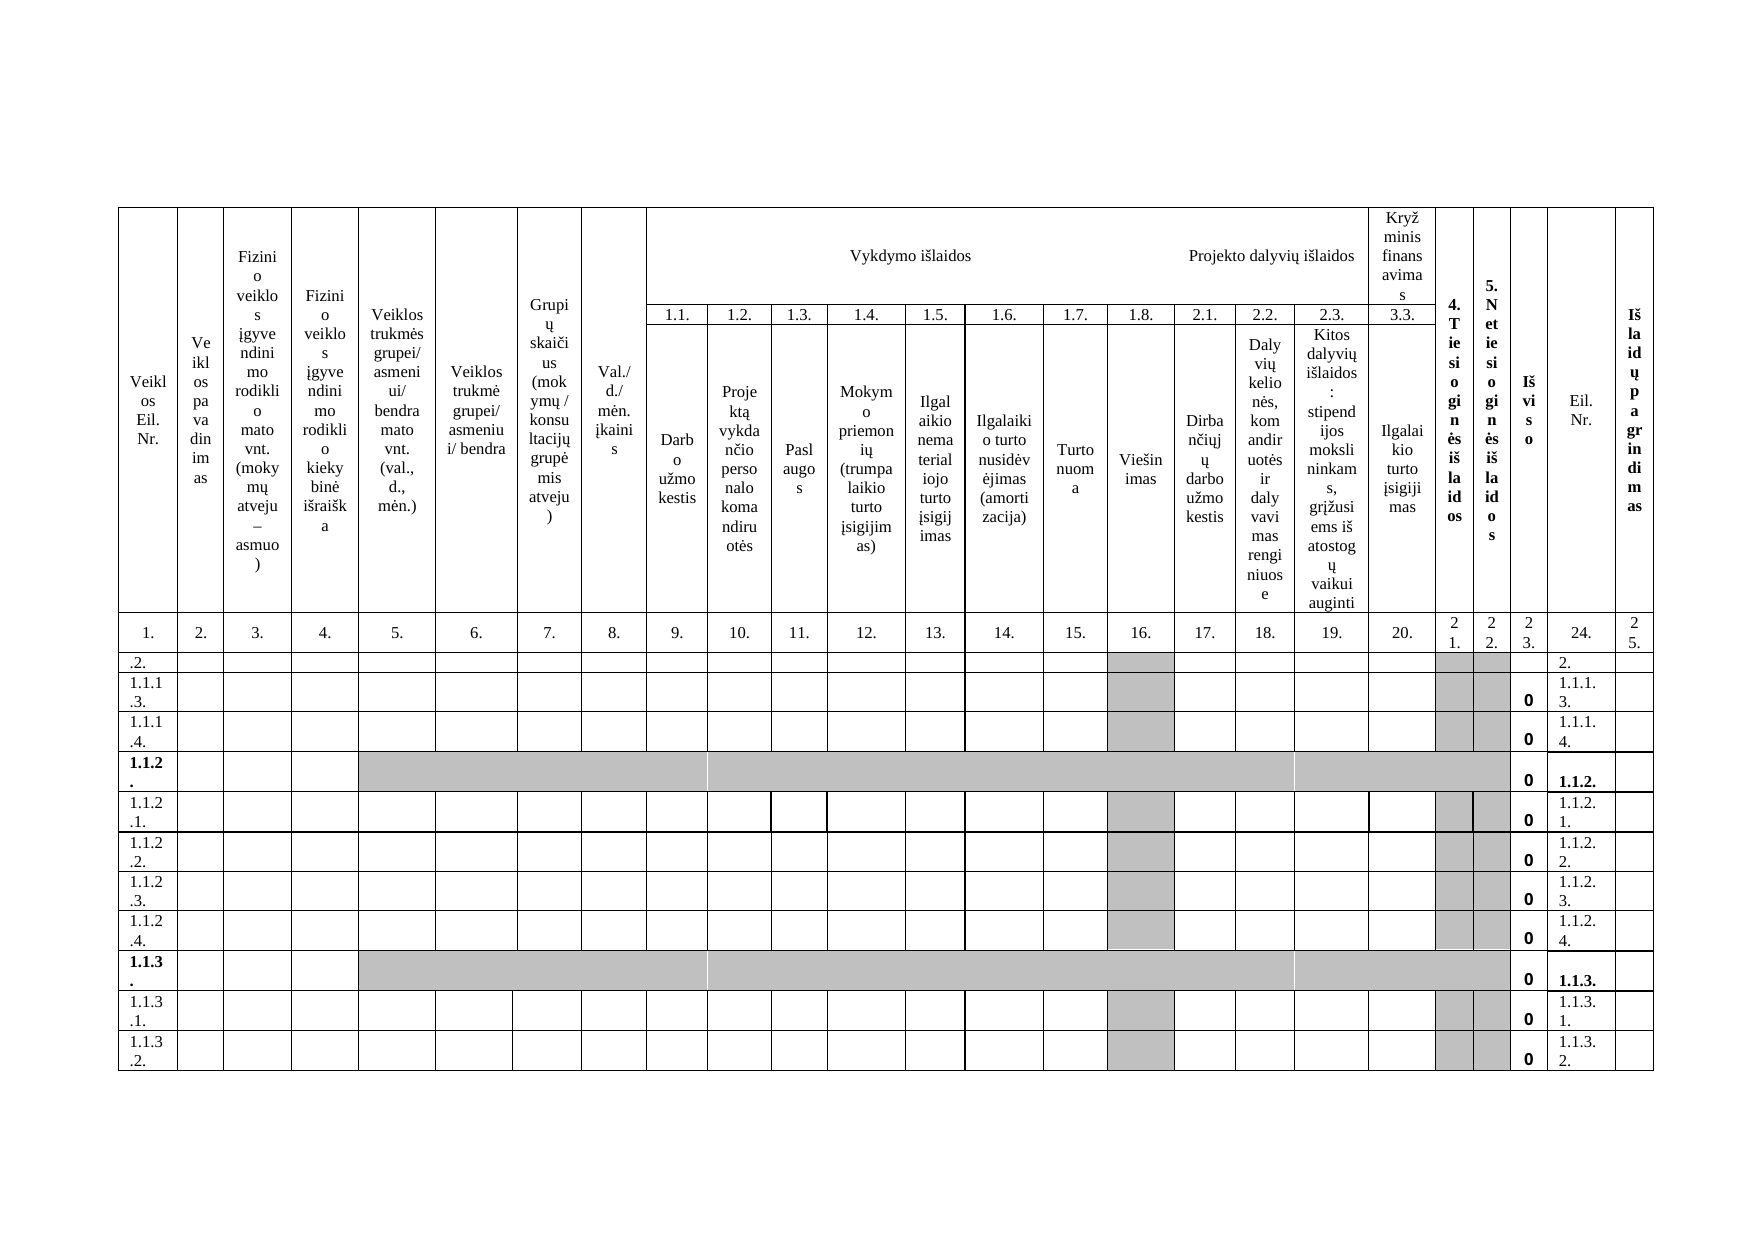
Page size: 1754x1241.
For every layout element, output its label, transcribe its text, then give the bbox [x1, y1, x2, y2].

table_cell [647, 872, 707, 910]
table_cell [359, 1031, 435, 1070]
table_cell [1112, 752, 1170, 791]
table_cell 1.7. [1044, 305, 1107, 324]
table_header 5. Netiesioginės išlaidos [1474, 208, 1510, 612]
table_cell [1474, 792, 1510, 831]
table_header 4. Tiesioginės išlaidos [1436, 208, 1473, 612]
table_cell 24. [1548, 613, 1615, 652]
table_cell [1369, 653, 1435, 672]
table_cell [1474, 712, 1510, 751]
table_cell 0 [1511, 712, 1547, 751]
table_cell [966, 833, 1043, 871]
table_cell [582, 1031, 646, 1070]
table_cell [1236, 712, 1294, 751]
table_cell [178, 792, 223, 831]
table_cell [906, 792, 964, 831]
table_cell [1236, 792, 1294, 831]
table_cell [224, 872, 291, 910]
table_cell [827, 752, 910, 791]
table_cell [647, 673, 707, 711]
table_cell [828, 712, 905, 751]
table_cell [1436, 833, 1473, 871]
table_cell 12. [828, 613, 905, 652]
table_cell [772, 792, 826, 831]
table_cell [292, 872, 358, 910]
table_cell [1511, 653, 1547, 672]
table_cell [1108, 991, 1174, 1030]
table_cell [772, 712, 827, 751]
table_cell [359, 991, 435, 1030]
table_cell [1236, 872, 1294, 910]
table_cell [708, 911, 771, 949]
table_cell [359, 653, 435, 672]
table_cell [292, 951, 358, 990]
table_cell [772, 872, 827, 910]
table_cell [966, 653, 1043, 672]
table_cell [647, 1031, 707, 1070]
table_cell [1112, 951, 1170, 990]
table_cell [224, 951, 291, 990]
table_cell [1436, 991, 1473, 1030]
table_cell [1295, 911, 1368, 949]
table_cell [436, 1031, 512, 1070]
table_cell [1616, 753, 1653, 791]
table_header Projekto dalyvių išlaidos [1174, 208, 1368, 303]
table_cell 0 [1511, 911, 1547, 949]
table_cell [647, 653, 707, 672]
table_cell [1236, 1031, 1294, 1070]
table_cell [436, 872, 517, 910]
table_cell [224, 1031, 291, 1070]
table_cell [518, 833, 581, 871]
table_cell [828, 991, 905, 1030]
table_cell [431, 752, 517, 791]
table_cell 0 [1511, 673, 1547, 711]
table_cell [582, 951, 647, 990]
table_cell 0 [1511, 991, 1547, 1030]
table_cell [966, 911, 1043, 949]
table_cell [518, 872, 581, 910]
table_cell 1.1.3.2. [1548, 1031, 1615, 1070]
table_cell [966, 792, 1043, 831]
table_cell [1436, 673, 1473, 711]
table_cell Dirbančiųjų darbo užmokestis [1175, 325, 1235, 612]
table_cell [292, 792, 358, 831]
table_cell [1616, 992, 1653, 1030]
table_cell [1044, 792, 1107, 831]
table_cell 1.1.3. [1548, 952, 1615, 990]
table_cell [828, 911, 905, 949]
table_cell [582, 991, 646, 1030]
table_cell 2. [178, 613, 223, 652]
table_cell [359, 911, 435, 949]
table_cell [767, 951, 827, 990]
table_cell [966, 872, 1043, 910]
table_cell [708, 1031, 771, 1070]
table_cell [1236, 653, 1294, 672]
table_cell [906, 872, 964, 910]
table_cell [359, 712, 435, 751]
table_cell [1236, 991, 1294, 1030]
table_cell [1295, 872, 1368, 910]
table_cell [1295, 673, 1368, 711]
table_cell [1044, 653, 1107, 672]
table_cell [1436, 653, 1473, 672]
table_cell Projektą vykdančio personalo komandiruotės [708, 325, 771, 612]
table_cell [178, 712, 223, 751]
table_cell [1108, 833, 1174, 871]
table_header Išlaidų pagrindimas [1616, 208, 1653, 612]
table_cell 1.1.2. [1548, 753, 1615, 791]
table_cell 3.3. [1369, 305, 1435, 324]
table_cell Paslaugos [772, 325, 827, 612]
table_cell [292, 712, 358, 751]
table_cell 1.4. [828, 305, 905, 324]
table_cell [1474, 653, 1510, 672]
table_cell [436, 673, 517, 711]
table_cell [966, 673, 1043, 711]
table_cell [224, 991, 291, 1030]
table_cell [1175, 833, 1235, 871]
table_cell 15. [1044, 613, 1107, 652]
table_cell [910, 951, 965, 990]
table_cell [1474, 991, 1510, 1030]
table_cell Dalyvių kelionės, komandiruotės ir dalyvavimas renginiuose [1236, 325, 1294, 612]
table_cell [1108, 792, 1174, 831]
table_cell 18. [1236, 613, 1294, 652]
table_cell 1.1.2.4. [1548, 911, 1615, 949]
table_cell [910, 752, 965, 791]
table_cell [647, 792, 707, 831]
table_cell [708, 792, 770, 831]
table_cell [518, 673, 581, 711]
table_cell 13. [906, 613, 964, 652]
table_cell 0 [1511, 951, 1547, 990]
table_cell [1473, 752, 1510, 791]
table_cell [1175, 653, 1235, 672]
table_cell [966, 991, 1043, 1030]
table_cell 1.6. [966, 305, 1043, 324]
table_cell [1616, 911, 1653, 949]
table_cell 1.8. [1108, 305, 1174, 324]
table_cell [647, 991, 707, 1030]
table_cell [828, 872, 905, 910]
table_cell 2. [1548, 653, 1615, 672]
table_cell [436, 991, 512, 1030]
table_cell [906, 1031, 964, 1070]
table_cell 6. [436, 613, 517, 652]
table_cell 23. [1511, 613, 1547, 652]
table_cell 9. [647, 613, 707, 652]
table_cell 11. [772, 613, 827, 652]
table_cell [292, 653, 358, 672]
table_cell 1.1.1.3. [1548, 673, 1615, 711]
table_cell 5. [359, 613, 435, 652]
table_cell [178, 653, 223, 672]
table_cell [1108, 653, 1174, 672]
table_cell [1369, 872, 1435, 910]
table_cell [708, 653, 771, 672]
table_cell [1474, 911, 1510, 949]
table_cell .2. [119, 653, 177, 672]
table_cell [1474, 1031, 1510, 1070]
table_cell [708, 833, 771, 871]
table_cell [292, 991, 358, 1030]
table_cell [292, 911, 358, 949]
table_cell Ilgalaikio turto nusidėvėjimas (amortizacija) [966, 325, 1043, 612]
table_cell Ilgalaikio nematerialiojo turto įsigijimas [906, 325, 964, 612]
table_cell [582, 872, 646, 910]
table_cell [513, 991, 581, 1030]
table_cell Kitos dalyvių išlaidos: stipendijos mokslininkams, grįžusiems iš atostogų vaikui auginti [1295, 325, 1368, 612]
table_cell [359, 752, 431, 791]
table_cell [772, 653, 827, 672]
table_cell [582, 673, 646, 711]
table_cell [647, 911, 707, 949]
table_cell [772, 1031, 827, 1070]
table_cell [1108, 872, 1174, 910]
table_cell [224, 653, 291, 672]
table_cell [772, 833, 827, 871]
table_cell [518, 712, 581, 751]
table_cell 10. [708, 613, 771, 652]
table_cell [1369, 991, 1435, 1030]
table_cell [1295, 951, 1369, 990]
table_cell Viešinimas [1108, 325, 1174, 612]
table_cell [1043, 951, 1112, 990]
table_cell [517, 951, 582, 990]
table_cell [1108, 911, 1174, 949]
table_cell [582, 752, 647, 791]
table_cell [1044, 673, 1107, 711]
table_cell 2.2. [1236, 305, 1294, 324]
table_cell 0 [1511, 792, 1547, 831]
table_cell [1474, 872, 1510, 910]
table_cell [178, 951, 223, 990]
table_cell [1108, 673, 1174, 711]
table_cell 1.1.2.2. [119, 833, 177, 871]
table_cell [1108, 1031, 1174, 1070]
table_cell [1436, 951, 1473, 990]
table_header Veiklos trukmė grupei/ asmeniui/ bendra [436, 208, 517, 612]
table_cell [647, 712, 707, 751]
table_cell [518, 792, 581, 831]
table_header Fizinio veiklos įgyvendinimo rodiklio kiekybinė išraiška [292, 208, 358, 612]
table_cell [1474, 833, 1510, 871]
table_cell [178, 991, 223, 1030]
table_cell 1.1. [647, 305, 707, 324]
table_cell [1295, 833, 1368, 871]
table_cell [178, 673, 223, 711]
table_cell 1.1.2. [119, 752, 177, 791]
table_cell [292, 833, 358, 871]
table_cell [359, 872, 435, 910]
table_cell [906, 673, 964, 711]
table_cell [772, 911, 827, 949]
table_cell 1. [119, 613, 177, 652]
table_cell 1.1.1.4. [1548, 712, 1615, 751]
table_cell Mokymo priemonių (trumpalaikio turto įsigijimas) [828, 325, 905, 612]
table_cell [292, 1031, 358, 1070]
table_cell [647, 752, 707, 791]
table_cell [1370, 792, 1435, 831]
table_cell 0 [1511, 752, 1547, 791]
table_cell [582, 833, 646, 871]
table_cell 0 [1511, 1031, 1547, 1070]
table_cell [1369, 752, 1436, 791]
table_cell [1295, 792, 1368, 831]
table_cell [966, 1031, 1043, 1070]
table_header Kryžminis finansavimas [1369, 208, 1435, 303]
table_cell 25. [1616, 613, 1653, 652]
table_cell [359, 792, 435, 831]
table_cell [436, 653, 517, 672]
table_cell [965, 951, 1043, 990]
table_cell [582, 653, 646, 672]
table_cell [1369, 951, 1436, 990]
table_cell 1.1.2.4. [119, 911, 177, 949]
table_cell [513, 1031, 581, 1070]
table_cell [708, 673, 771, 711]
table_cell [906, 911, 964, 949]
table_cell [517, 752, 582, 791]
table_cell [224, 792, 291, 831]
table_cell [1295, 1031, 1368, 1070]
table_cell [582, 712, 646, 751]
table_cell [1616, 952, 1653, 990]
table_cell [906, 833, 964, 871]
table_cell [582, 911, 646, 949]
table_cell [436, 911, 517, 949]
table_cell [1295, 712, 1368, 751]
table_cell [1436, 752, 1473, 791]
table_cell 7. [518, 613, 581, 652]
table_cell [431, 951, 517, 990]
table_cell 1.1.1.3. [119, 673, 177, 711]
table_cell Turto nuoma [1044, 325, 1107, 612]
table_cell [1473, 951, 1510, 990]
table_cell 20. [1369, 613, 1435, 652]
table_cell [1175, 712, 1235, 751]
table_cell 1.1.2.3. [119, 872, 177, 910]
table_cell [708, 951, 767, 990]
table_cell [1175, 911, 1235, 949]
table_cell 1.1.2.3. [1548, 872, 1615, 910]
table_cell [1236, 673, 1294, 711]
table_cell [518, 911, 581, 949]
table_cell [1369, 673, 1435, 711]
table_cell 19. [1295, 613, 1368, 652]
table_cell [772, 673, 827, 711]
table_cell [292, 673, 358, 711]
table_cell [1616, 673, 1653, 711]
table_cell [1044, 712, 1107, 751]
table_cell 0 [1511, 833, 1547, 871]
table_cell [359, 951, 431, 990]
table_cell [224, 712, 291, 751]
table_cell 1.1.3. [119, 951, 177, 990]
table_cell [772, 991, 827, 1030]
table_cell 3. [224, 613, 291, 652]
table_cell [1170, 752, 1235, 791]
table_cell [1474, 673, 1510, 711]
table_cell 2.1. [1175, 305, 1235, 324]
table_cell [1235, 951, 1294, 990]
table_cell Ilgalaikio turto įsigijimas [1369, 325, 1435, 612]
table_cell 2.3. [1295, 305, 1368, 324]
table_cell [827, 951, 910, 990]
table_cell [1236, 833, 1294, 871]
table_cell [1044, 991, 1107, 1030]
table_cell 1.3. [772, 305, 827, 324]
table_header Veiklos pavadinimas [178, 208, 223, 612]
table_cell [1044, 872, 1107, 910]
table_cell [1295, 991, 1368, 1030]
table_cell [1369, 1031, 1435, 1070]
table_cell [178, 1031, 223, 1070]
table_cell [359, 673, 435, 711]
table_cell [1044, 1031, 1107, 1070]
table_cell 1.1.2.2. [1548, 833, 1615, 871]
table_cell 14. [966, 613, 1043, 652]
table_header Eil. Nr. [1548, 208, 1615, 612]
table_header Val./d./mėn. įkainis [582, 208, 646, 612]
table_header Grupių skaičius (mokymų / konsultacijų grupėmis atveju) [518, 208, 581, 612]
table_cell [1436, 712, 1473, 751]
table_cell [178, 872, 223, 910]
table_cell [1436, 872, 1473, 910]
table_cell [1616, 793, 1653, 831]
table_cell [1436, 792, 1472, 831]
table_cell [708, 752, 767, 791]
table_cell Darbo užmokestis [647, 325, 707, 612]
table_cell [178, 833, 223, 871]
table_cell [828, 1031, 905, 1070]
table_cell [965, 752, 1043, 791]
table_cell [966, 712, 1043, 751]
table_cell [292, 752, 358, 791]
table_cell 0 [1511, 872, 1547, 910]
table_cell 1.2. [708, 305, 771, 324]
table_cell [224, 752, 291, 791]
table_cell [1044, 833, 1107, 871]
table_cell [1616, 712, 1653, 751]
table_cell [1175, 991, 1235, 1030]
table_cell [1235, 752, 1294, 791]
table_cell [436, 792, 517, 831]
table_cell [828, 833, 905, 871]
table_cell [708, 991, 771, 1030]
table_cell [1295, 653, 1368, 672]
table_cell [1616, 872, 1653, 910]
table_cell 22. [1474, 613, 1510, 652]
table_header Fizinio veiklos įgyvendinimo rodiklio mato vnt. (mokymų atveju – asmuo) [224, 208, 291, 612]
table_cell [906, 712, 964, 751]
table_cell [828, 673, 905, 711]
table_cell [359, 833, 435, 871]
table_cell 16. [1108, 613, 1174, 652]
table_cell 8. [582, 613, 646, 652]
table_header Vykdymo išlaidos [647, 208, 1174, 303]
table_cell [1616, 1031, 1653, 1070]
table_cell [582, 792, 646, 831]
table_cell [1170, 951, 1235, 990]
table_cell [1175, 792, 1235, 831]
table_cell [708, 712, 771, 751]
table_cell 17. [1175, 613, 1235, 652]
table_cell [1616, 833, 1653, 871]
table_cell [224, 911, 291, 949]
table_cell [224, 833, 291, 871]
table_cell [518, 653, 581, 672]
table_cell 1.1.1.4. [119, 712, 177, 751]
table_cell [906, 991, 964, 1030]
table_cell [178, 752, 223, 791]
table_cell 1.1.2.1. [1548, 793, 1615, 831]
table_cell [1175, 673, 1235, 711]
table_cell [436, 712, 517, 751]
table_cell [906, 653, 964, 672]
table_cell [1175, 872, 1235, 910]
table_cell [1369, 833, 1435, 871]
table_cell [1436, 911, 1473, 949]
table_cell 1.1.3.2. [119, 1031, 177, 1070]
table_cell [767, 752, 827, 791]
table_cell [1436, 1031, 1473, 1070]
table_cell [1369, 712, 1435, 751]
table_cell [708, 872, 771, 910]
table_cell 4. [292, 613, 358, 652]
table_header Iš viso [1511, 208, 1547, 612]
table_cell [647, 833, 707, 871]
table_cell [1044, 911, 1107, 949]
table_cell 1.5. [906, 305, 964, 324]
table_cell 1.1.3.1. [119, 991, 177, 1030]
table_cell [1369, 911, 1435, 949]
table_cell [828, 792, 905, 831]
table_cell 21. [1436, 613, 1473, 652]
table_cell [828, 653, 905, 672]
table_cell [178, 911, 223, 949]
table_cell [1175, 1031, 1235, 1070]
table_header Veiklos trukmės grupei/ asmeniui/ bendra mato vnt. (val., d., mėn.) [359, 208, 435, 612]
table_cell [436, 833, 517, 871]
table_cell [1616, 653, 1653, 672]
table_cell [647, 951, 707, 990]
table_cell [1108, 712, 1174, 751]
table_cell [1295, 752, 1369, 791]
table_cell 1.1.2.1. [119, 792, 177, 831]
table_cell [1236, 911, 1294, 949]
table_header Veiklos Eil. Nr. [119, 208, 177, 612]
table_cell [224, 673, 291, 711]
table_cell [1043, 752, 1112, 791]
table_cell 1.1.3.1. [1548, 992, 1615, 1030]
